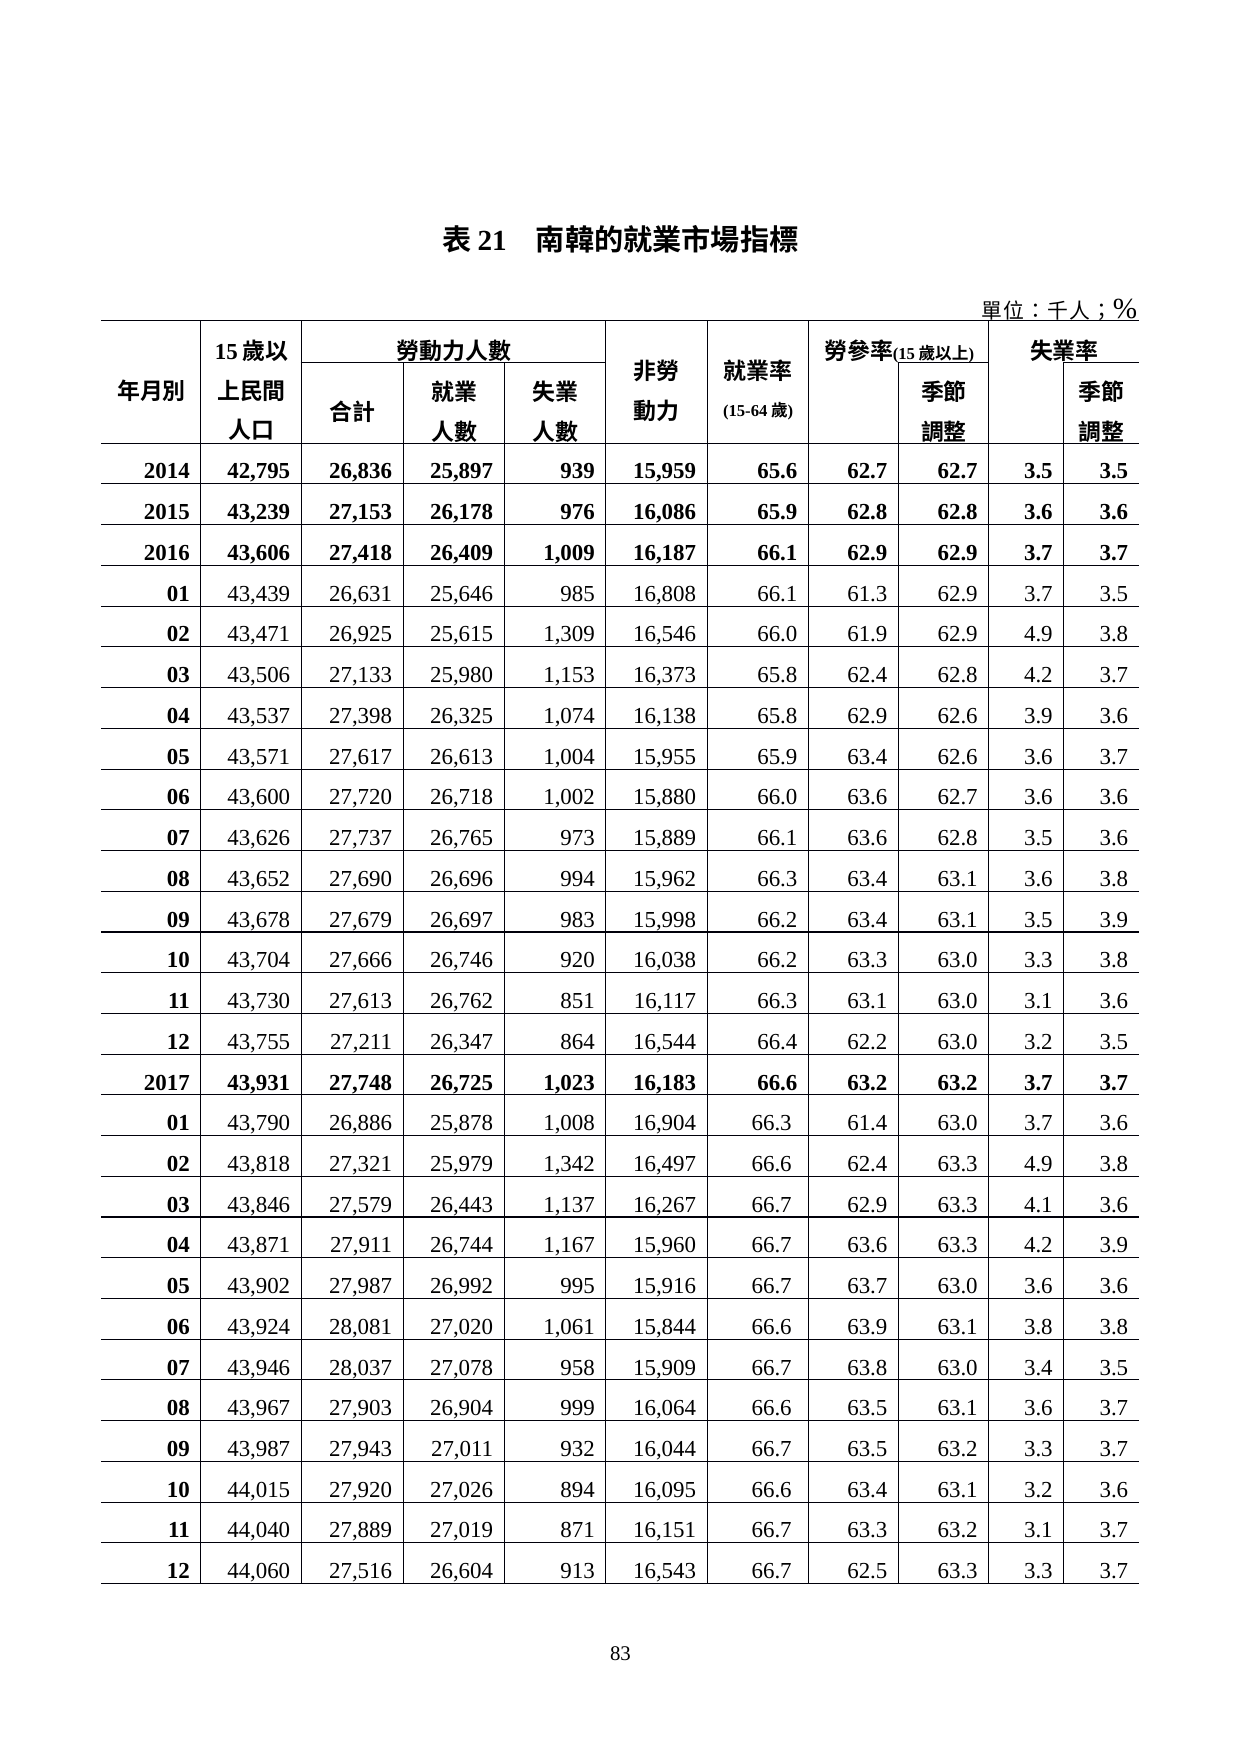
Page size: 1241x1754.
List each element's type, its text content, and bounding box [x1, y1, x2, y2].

table_cell 62.7 [809, 444, 898, 483]
table_cell 26,744 [404, 1218, 504, 1257]
table_cell 66.1 [708, 525, 808, 565]
table_cell 3.6 [1064, 810, 1139, 850]
table_cell 27,019 [404, 1503, 504, 1542]
table_cell 63.3 [899, 1218, 988, 1257]
table_cell 976 [505, 484, 605, 524]
table_cell 66.7 [708, 1177, 808, 1216]
table_cell 62.9 [809, 525, 898, 565]
table_cell 63.6 [809, 770, 898, 809]
table_cell 27,690 [302, 851, 403, 891]
table_cell 43,902 [201, 1258, 301, 1298]
table_cell 66.3 [708, 1095, 808, 1135]
table_cell 16,138 [606, 688, 707, 728]
table_cell 66.2 [708, 892, 808, 931]
table_cell 3.5 [1064, 566, 1139, 606]
table_cell 02 [101, 607, 200, 646]
table_cell 26,904 [404, 1380, 504, 1420]
table_cell 63.2 [899, 1421, 988, 1461]
table_cell 08 [101, 1380, 200, 1420]
table_cell 1,004 [505, 729, 605, 768]
table_cell 43,506 [201, 647, 301, 687]
table_cell 16,117 [606, 973, 707, 1013]
table_cell 63.2 [809, 1055, 898, 1094]
table_cell 66.7 [708, 1421, 808, 1461]
table_cell 62.2 [809, 1014, 898, 1053]
table_cell 4.9 [989, 607, 1063, 646]
table_cell 16,183 [606, 1055, 707, 1094]
table_cell 43,439 [201, 566, 301, 606]
table_cell 16,086 [606, 484, 707, 524]
table_cell 15,880 [606, 770, 707, 809]
table_cell 63.4 [809, 851, 898, 891]
table_cell 3.7 [989, 525, 1063, 565]
table_cell 63.3 [809, 933, 898, 972]
table_cell 27,078 [404, 1340, 504, 1379]
table_cell 10 [101, 933, 200, 972]
table_cell 66.7 [708, 1258, 808, 1298]
table_cell 999 [505, 1380, 605, 1420]
table_cell 27,516 [302, 1543, 403, 1583]
table_cell 1,023 [505, 1055, 605, 1094]
table_cell 27,903 [302, 1380, 403, 1420]
table_cell 63.0 [899, 1014, 988, 1053]
table_cell 就業 人數 [404, 363, 504, 443]
table_cell 3.9 [989, 688, 1063, 728]
table_cell 27,987 [302, 1258, 403, 1298]
table_cell 27,153 [302, 484, 403, 524]
table_cell 43,571 [201, 729, 301, 768]
table_cell 16,044 [606, 1421, 707, 1461]
table_cell 65.6 [708, 444, 808, 483]
table_cell 3.1 [989, 973, 1063, 1013]
table_cell 66.6 [708, 1299, 808, 1339]
table_cell 1,009 [505, 525, 605, 565]
table_cell 27,321 [302, 1136, 403, 1176]
table_cell 3.5 [1064, 444, 1139, 483]
table_cell 66.0 [708, 770, 808, 809]
table_cell 26,631 [302, 566, 403, 606]
table_cell 43,931 [201, 1055, 301, 1094]
table_cell 27,720 [302, 770, 403, 809]
table_cell 1,008 [505, 1095, 605, 1135]
text 單位：千人；% [177, 281, 1137, 320]
table_cell 61.9 [809, 607, 898, 646]
table_cell 63.1 [899, 851, 988, 891]
table_cell 2015 [101, 484, 200, 524]
table_cell 26,992 [404, 1258, 504, 1298]
table_cell 3.6 [1064, 484, 1139, 524]
table_cell 15,962 [606, 851, 707, 891]
table_cell 16,904 [606, 1095, 707, 1135]
table_cell 03 [101, 647, 200, 687]
table_cell 28,081 [302, 1299, 403, 1339]
table_cell 63.3 [809, 1503, 898, 1542]
table_cell 3.7 [1064, 1503, 1139, 1542]
table_cell 913 [505, 1543, 605, 1583]
table_cell 63.1 [899, 1380, 988, 1420]
table_cell 43,704 [201, 933, 301, 972]
table_cell 44,060 [201, 1543, 301, 1583]
table_cell 27,920 [302, 1462, 403, 1502]
table_cell 63.4 [809, 892, 898, 931]
table_cell 12 [101, 1543, 200, 1583]
table_cell 27,613 [302, 973, 403, 1013]
table_cell 27,398 [302, 688, 403, 728]
table_cell 43,790 [201, 1095, 301, 1135]
table_cell 27,737 [302, 810, 403, 850]
table_cell 3.6 [1064, 973, 1139, 1013]
table_cell 1,061 [505, 1299, 605, 1339]
table_cell 63.6 [809, 1218, 898, 1257]
table_cell 15,909 [606, 1340, 707, 1379]
table_cell 3.6 [989, 1380, 1063, 1420]
table_cell 16,808 [606, 566, 707, 606]
table_cell 26,725 [404, 1055, 504, 1094]
table_cell 43,967 [201, 1380, 301, 1420]
table_cell 3.3 [989, 1421, 1063, 1461]
table_cell 16,543 [606, 1543, 707, 1583]
table_cell 3.6 [1064, 770, 1139, 809]
table_cell 15,998 [606, 892, 707, 931]
table_cell 43,678 [201, 892, 301, 931]
table_cell 66.7 [708, 1543, 808, 1583]
table_cell 27,943 [302, 1421, 403, 1461]
table_cell 04 [101, 1218, 200, 1257]
table_cell 06 [101, 770, 200, 809]
table_cell 63.7 [809, 1258, 898, 1298]
table_cell 62.4 [809, 647, 898, 687]
table_cell 16,038 [606, 933, 707, 972]
table_cell 3.5 [1064, 1014, 1139, 1053]
table_cell 43,471 [201, 607, 301, 646]
table_cell 43,924 [201, 1299, 301, 1339]
table_cell 44,040 [201, 1503, 301, 1542]
table_cell 05 [101, 729, 200, 768]
table_cell 66.1 [708, 810, 808, 850]
table_cell 3.6 [1064, 1462, 1139, 1502]
table_cell 01 [101, 1095, 200, 1135]
table_cell 63.1 [899, 1462, 988, 1502]
table_cell 66.3 [708, 973, 808, 1013]
table_cell 失業 人數 [505, 363, 605, 443]
table_cell 44,015 [201, 1462, 301, 1502]
table_cell 1,074 [505, 688, 605, 728]
table_cell 3.6 [1064, 1177, 1139, 1216]
table_cell 43,239 [201, 484, 301, 524]
table_cell 4.9 [989, 1136, 1063, 1176]
table_cell 3.6 [989, 851, 1063, 891]
table_cell 1,342 [505, 1136, 605, 1176]
table_cell 26,178 [404, 484, 504, 524]
table_cell 11 [101, 1503, 200, 1542]
table_cell 985 [505, 566, 605, 606]
table_cell 2017 [101, 1055, 200, 1094]
table_cell 3.8 [1064, 1299, 1139, 1339]
table_cell 62.8 [809, 484, 898, 524]
table_cell 07 [101, 1340, 200, 1379]
table_cell 894 [505, 1462, 605, 1502]
table_cell 66.6 [708, 1462, 808, 1502]
table_cell 62.7 [899, 444, 988, 483]
table_cell 27,679 [302, 892, 403, 931]
table_cell 43,652 [201, 851, 301, 891]
table_cell 4.2 [989, 1218, 1063, 1257]
table_cell 62.7 [899, 770, 988, 809]
table_cell 973 [505, 810, 605, 850]
table_cell 3.1 [989, 1503, 1063, 1542]
table_cell 63.0 [899, 973, 988, 1013]
table_cell 1,153 [505, 647, 605, 687]
table_cell 66.6 [708, 1136, 808, 1176]
table_cell 65.9 [708, 484, 808, 524]
table_cell 3.7 [1064, 1380, 1139, 1420]
table_cell 3.7 [1064, 1543, 1139, 1583]
table_cell 3.5 [989, 444, 1063, 483]
table_cell 66.7 [708, 1218, 808, 1257]
table_cell 3.8 [1064, 607, 1139, 646]
table_cell 43,606 [201, 525, 301, 565]
table_cell 25,615 [404, 607, 504, 646]
table_cell 43,626 [201, 810, 301, 850]
table_cell 27,211 [302, 1014, 403, 1053]
table_cell 季節 調整 [1064, 363, 1139, 443]
table_cell 65.9 [708, 729, 808, 768]
table_cell 63.5 [809, 1380, 898, 1420]
table_header 就業率(15-64歲) [708, 321, 808, 443]
table_cell 4.2 [989, 647, 1063, 687]
table_cell 15,960 [606, 1218, 707, 1257]
table_cell 16,151 [606, 1503, 707, 1542]
table_cell 66.0 [708, 607, 808, 646]
table_cell 63.0 [899, 1258, 988, 1298]
table_cell 62.6 [899, 729, 988, 768]
table_cell 3.5 [1064, 1340, 1139, 1379]
table_cell 63.1 [899, 892, 988, 931]
table_cell 63.4 [809, 729, 898, 768]
table_header 非勞 動力 [606, 321, 707, 443]
table_cell 26,325 [404, 688, 504, 728]
table_cell 3.6 [989, 770, 1063, 809]
table_cell 26,762 [404, 973, 504, 1013]
table_cell 63.5 [809, 1421, 898, 1461]
table_cell 1,167 [505, 1218, 605, 1257]
table_cell 3.7 [989, 566, 1063, 606]
table_cell 66.2 [708, 933, 808, 972]
table_cell 09 [101, 1421, 200, 1461]
table_cell 871 [505, 1503, 605, 1542]
table_cell 3.6 [1064, 1095, 1139, 1135]
table_cell 3.9 [1064, 892, 1139, 931]
table_cell 03 [101, 1177, 200, 1216]
table_cell 15,916 [606, 1258, 707, 1298]
table_cell 994 [505, 851, 605, 891]
table_cell 26,718 [404, 770, 504, 809]
table_cell 27,911 [302, 1218, 403, 1257]
table_cell 10 [101, 1462, 200, 1502]
table_cell 07 [101, 810, 200, 850]
table_cell 63.0 [899, 933, 988, 972]
table_cell 3.3 [989, 1543, 1063, 1583]
table_cell 3.7 [1064, 729, 1139, 768]
table_cell 62.9 [899, 525, 988, 565]
table_cell 15,889 [606, 810, 707, 850]
table_cell 25,897 [404, 444, 504, 483]
table_cell 3.5 [989, 810, 1063, 850]
table_cell 16,544 [606, 1014, 707, 1053]
table_cell 26,347 [404, 1014, 504, 1053]
table_cell 43,600 [201, 770, 301, 809]
table_cell 06 [101, 1299, 200, 1339]
table_cell 16,267 [606, 1177, 707, 1216]
table_cell 25,980 [404, 647, 504, 687]
table_cell 43,537 [201, 688, 301, 728]
table_cell 16,095 [606, 1462, 707, 1502]
table_cell 65.8 [708, 688, 808, 728]
table_cell 季節 調整 [899, 363, 988, 443]
table_cell 3.6 [989, 729, 1063, 768]
table_cell 983 [505, 892, 605, 931]
table_header 勞參率(15歲以上) [809, 321, 988, 362]
table_cell 63.0 [899, 1095, 988, 1135]
table_cell 932 [505, 1421, 605, 1461]
table_cell 62.8 [899, 810, 988, 850]
table_cell 26,746 [404, 933, 504, 972]
table_cell 3.2 [989, 1462, 1063, 1502]
table_cell 43,946 [201, 1340, 301, 1379]
table_cell 16,497 [606, 1136, 707, 1176]
table_cell 63.3 [899, 1543, 988, 1583]
table_cell 62.8 [899, 647, 988, 687]
table_header 失業率 [989, 321, 1139, 362]
table_cell 27,579 [302, 1177, 403, 1216]
table_cell 01 [101, 566, 200, 606]
table_cell 3.7 [1064, 525, 1139, 565]
table_cell 42,795 [201, 444, 301, 483]
table_cell 1,002 [505, 770, 605, 809]
table_cell 66.7 [708, 1340, 808, 1379]
table_cell 864 [505, 1014, 605, 1053]
table_cell 62.8 [899, 484, 988, 524]
table_cell 26,613 [404, 729, 504, 768]
table_cell 43,730 [201, 973, 301, 1013]
table_cell 63.8 [809, 1340, 898, 1379]
table_cell 26,696 [404, 851, 504, 891]
table_cell 25,979 [404, 1136, 504, 1176]
table_cell 3.7 [989, 1055, 1063, 1094]
table_cell 3.4 [989, 1340, 1063, 1379]
table_cell 27,020 [404, 1299, 504, 1339]
table_cell 09 [101, 892, 200, 931]
table_cell 63.2 [899, 1503, 988, 1542]
table_cell 05 [101, 1258, 200, 1298]
table_header 15歲以上民間人口 [201, 321, 301, 443]
table_cell 3.3 [989, 933, 1063, 972]
table_cell 26,604 [404, 1543, 504, 1583]
table_cell 43,987 [201, 1421, 301, 1461]
table_cell 43,846 [201, 1177, 301, 1216]
table_cell 61.4 [809, 1095, 898, 1135]
table_cell 61.3 [809, 566, 898, 606]
table_cell 08 [101, 851, 200, 891]
table_cell 3.8 [1064, 933, 1139, 972]
table_cell 11 [101, 973, 200, 1013]
table_cell 04 [101, 688, 200, 728]
table_cell 26,443 [404, 1177, 504, 1216]
table_cell 62.9 [899, 566, 988, 606]
table_cell 62.9 [809, 1177, 898, 1216]
table_cell 27,418 [302, 525, 403, 565]
table_cell 02 [101, 1136, 200, 1176]
table_cell 3.7 [1064, 1421, 1139, 1461]
table_cell 16,546 [606, 607, 707, 646]
table_cell 63.3 [899, 1177, 988, 1216]
table_cell 851 [505, 973, 605, 1013]
table_cell 26,925 [302, 607, 403, 646]
table_cell 2016 [101, 525, 200, 565]
table_cell 66.7 [708, 1503, 808, 1542]
table_cell 12 [101, 1014, 200, 1053]
table_cell 26,886 [302, 1095, 403, 1135]
table_cell 66.1 [708, 566, 808, 606]
table_cell 3.6 [1064, 688, 1139, 728]
table_cell 62.5 [809, 1543, 898, 1583]
table_cell 3.8 [1064, 1136, 1139, 1176]
table_cell 15,959 [606, 444, 707, 483]
table_cell 3.8 [1064, 851, 1139, 891]
table_cell 3.6 [989, 484, 1063, 524]
table_cell 63.4 [809, 1462, 898, 1502]
table_cell 3.7 [1064, 1055, 1139, 1094]
table_cell 958 [505, 1340, 605, 1379]
table_cell 66.3 [708, 851, 808, 891]
table_cell 16,064 [606, 1380, 707, 1420]
table_cell 1,137 [505, 1177, 605, 1216]
table_cell 27,748 [302, 1055, 403, 1094]
table_cell 28,037 [302, 1340, 403, 1379]
text 表21 南韓的就業市場指標 [177, 207, 1063, 261]
table_cell 27,666 [302, 933, 403, 972]
table_cell 4.1 [989, 1177, 1063, 1216]
table_cell 16,373 [606, 647, 707, 687]
table_cell 66.6 [708, 1380, 808, 1420]
table_cell 3.8 [989, 1299, 1063, 1339]
table_cell 2014 [101, 444, 200, 483]
table_cell 66.4 [708, 1014, 808, 1053]
table_cell 3.5 [989, 892, 1063, 931]
table_cell 63.2 [899, 1055, 988, 1094]
table_cell 63.1 [809, 973, 898, 1013]
table_cell 3.6 [1064, 1258, 1139, 1298]
table_cell 63.1 [899, 1299, 988, 1339]
table_cell 27,889 [302, 1503, 403, 1542]
table_cell 27,133 [302, 647, 403, 687]
table_cell [809, 362, 898, 443]
table_cell 16,187 [606, 525, 707, 565]
table_header 勞動力人數 [302, 321, 605, 362]
table_cell 939 [505, 444, 605, 483]
table_cell 62.9 [899, 607, 988, 646]
table_cell 63.6 [809, 810, 898, 850]
table_cell 63.0 [899, 1340, 988, 1379]
table_cell 63.9 [809, 1299, 898, 1339]
table_cell 3.9 [1064, 1218, 1139, 1257]
table_cell 62.9 [809, 688, 898, 728]
table_cell 3.2 [989, 1014, 1063, 1053]
table_cell 66.6 [708, 1055, 808, 1094]
table_cell 43,871 [201, 1218, 301, 1257]
table_cell 920 [505, 933, 605, 972]
table_cell 43,755 [201, 1014, 301, 1053]
table_cell 3.6 [989, 1258, 1063, 1298]
table_cell 27,617 [302, 729, 403, 768]
table_cell 3.7 [989, 1095, 1063, 1135]
table_cell 合計 [302, 363, 403, 443]
table_cell 25,646 [404, 566, 504, 606]
table_cell 26,836 [302, 444, 403, 483]
table_cell 25,878 [404, 1095, 504, 1135]
table_cell 26,697 [404, 892, 504, 931]
table_cell 15,844 [606, 1299, 707, 1339]
table_cell [989, 362, 1063, 443]
table_cell 62.6 [899, 688, 988, 728]
table_cell 15,955 [606, 729, 707, 768]
table_header 年月別 [101, 321, 200, 443]
table_cell 62.4 [809, 1136, 898, 1176]
table_cell 995 [505, 1258, 605, 1298]
table_cell 26,765 [404, 810, 504, 850]
table_cell 43,818 [201, 1136, 301, 1176]
table_cell 65.8 [708, 647, 808, 687]
table_cell 3.7 [1064, 647, 1139, 687]
table_cell 27,026 [404, 1462, 504, 1502]
table_cell 63.3 [899, 1136, 988, 1176]
table_cell 1,309 [505, 607, 605, 646]
table_cell 27,011 [404, 1421, 504, 1461]
table_cell 26,409 [404, 525, 504, 565]
